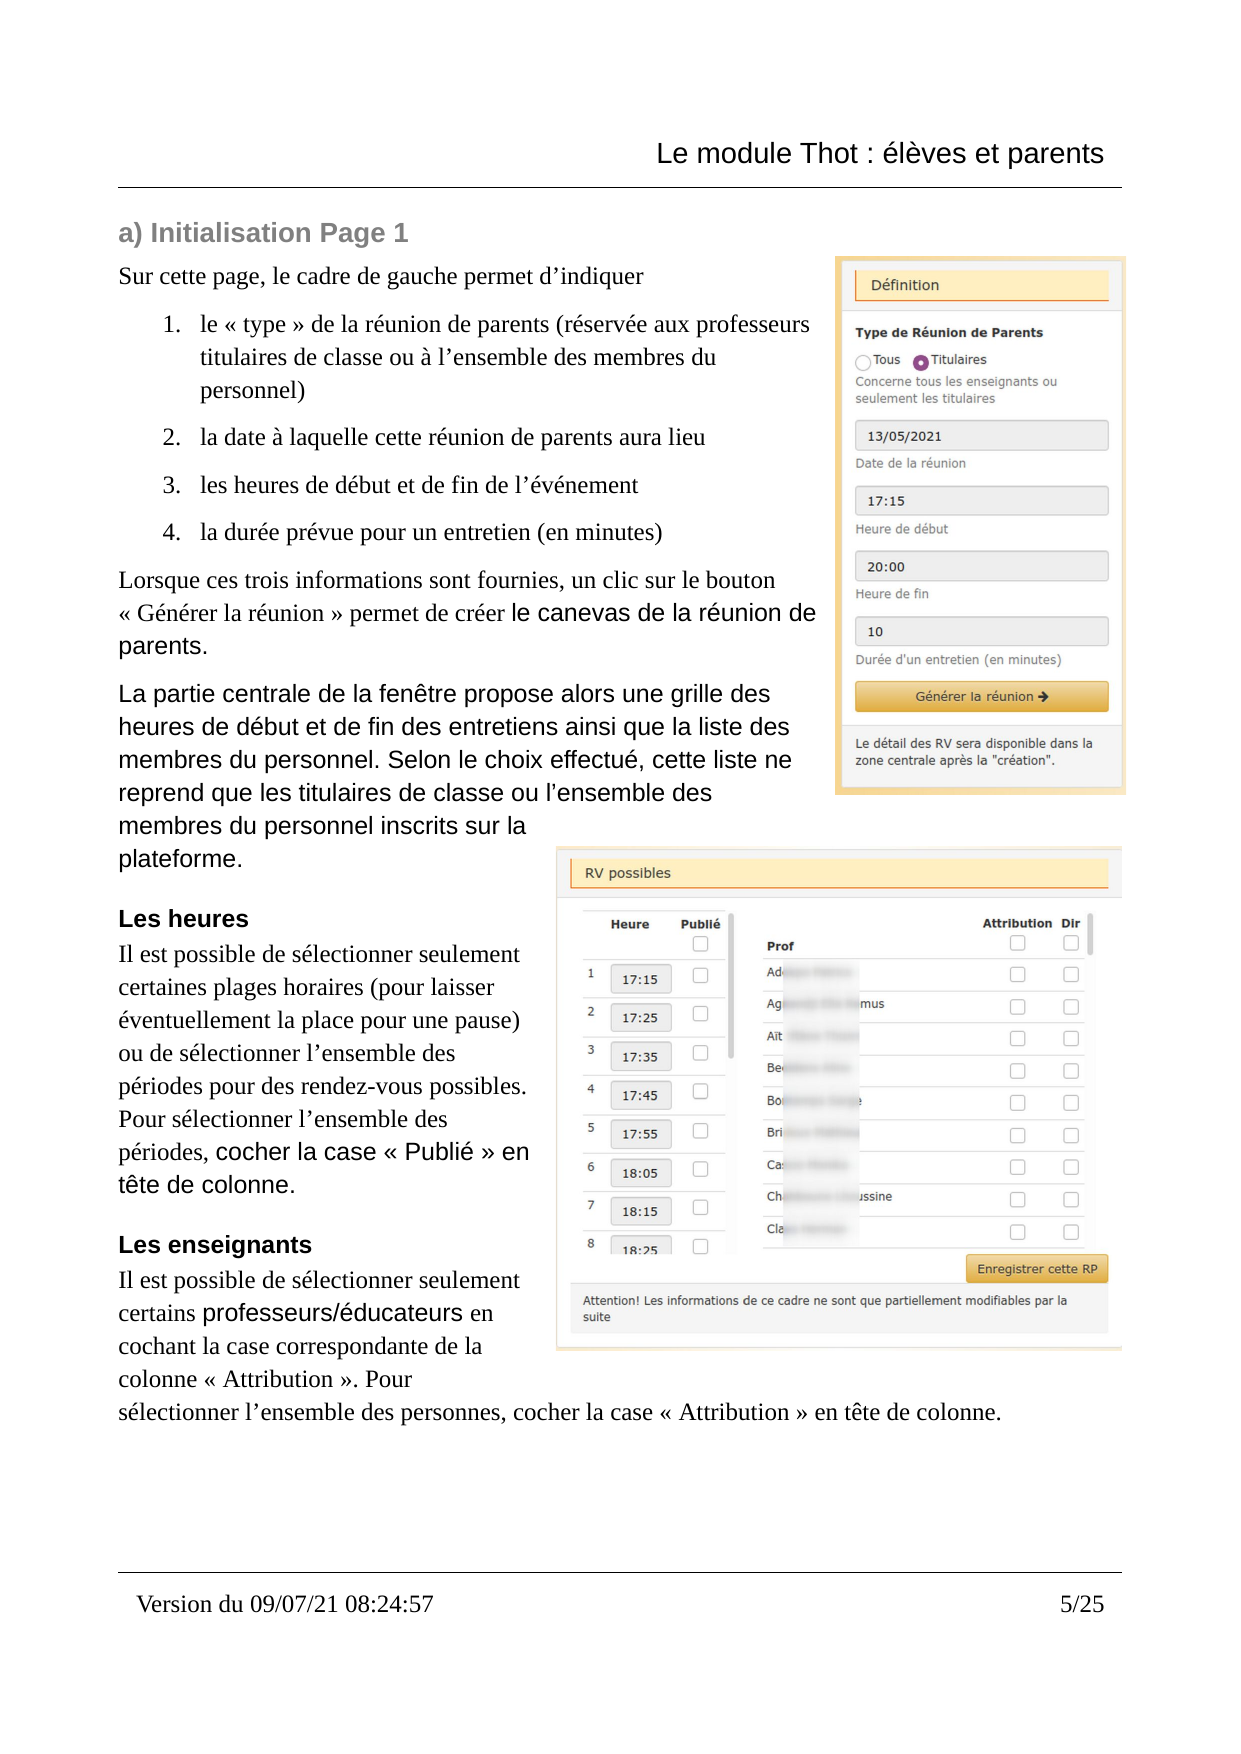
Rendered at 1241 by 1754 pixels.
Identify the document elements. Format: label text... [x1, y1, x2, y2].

list le « type » de la réunion de parents (réservée aux professeurs titulaires de classe ou à l’ensemble des membres du personnel) [162, 309, 835, 403]
text Sur cette page, le cadre de gauche permet d’indiquer [118, 261, 835, 290]
picture [835, 256, 1127, 795]
text Il est possible de sélectionner seulement certaines plages horaires (pour laisser éventuellement la place pour une pause) ou de sélectionner l’ensemble des périodes pour des rendez-vous possibles. Pour sélectionner l’ensemble des périodes, cocher la case « Publié » en tête de colonne. [118, 939, 555, 1199]
picture [555, 846, 1122, 1351]
subtitle Les enseignants [118, 1230, 555, 1259]
text Il est possible de sélectionner seulement certains professeurs/éducateurs en cochant la case correspondante de la colonne « Attribution ». Pour sélectionner l’ensemble des personnes, cocher la case « Attribution » en tête de colonne. [118, 1265, 1122, 1426]
list la durée prévue pour un entretien (en minutes) [162, 517, 835, 546]
list la date à laquelle cette réunion de parents aura lieu [162, 422, 835, 451]
text La partie centrale de la fenêtre propose alors une grille des heures de début et de fin des entretiens ainsi que la liste des membres du personnel. Selon le choix effectué, cette liste ne reprend que les titulaires de classe ou l’ensemble des membres du personnel inscrits sur la plateforme. [118, 679, 1122, 873]
text Lorsque ces trois informations sont fournies, un clic sur le bouton « Générer la réunion » permet de créer le canevas de la réunion de parents. [118, 565, 835, 660]
list les heures de début et de fin de l’événement [162, 470, 835, 499]
subtitle Les heures [118, 904, 555, 933]
subtitle Initialisation Page 1 [118, 217, 1122, 248]
